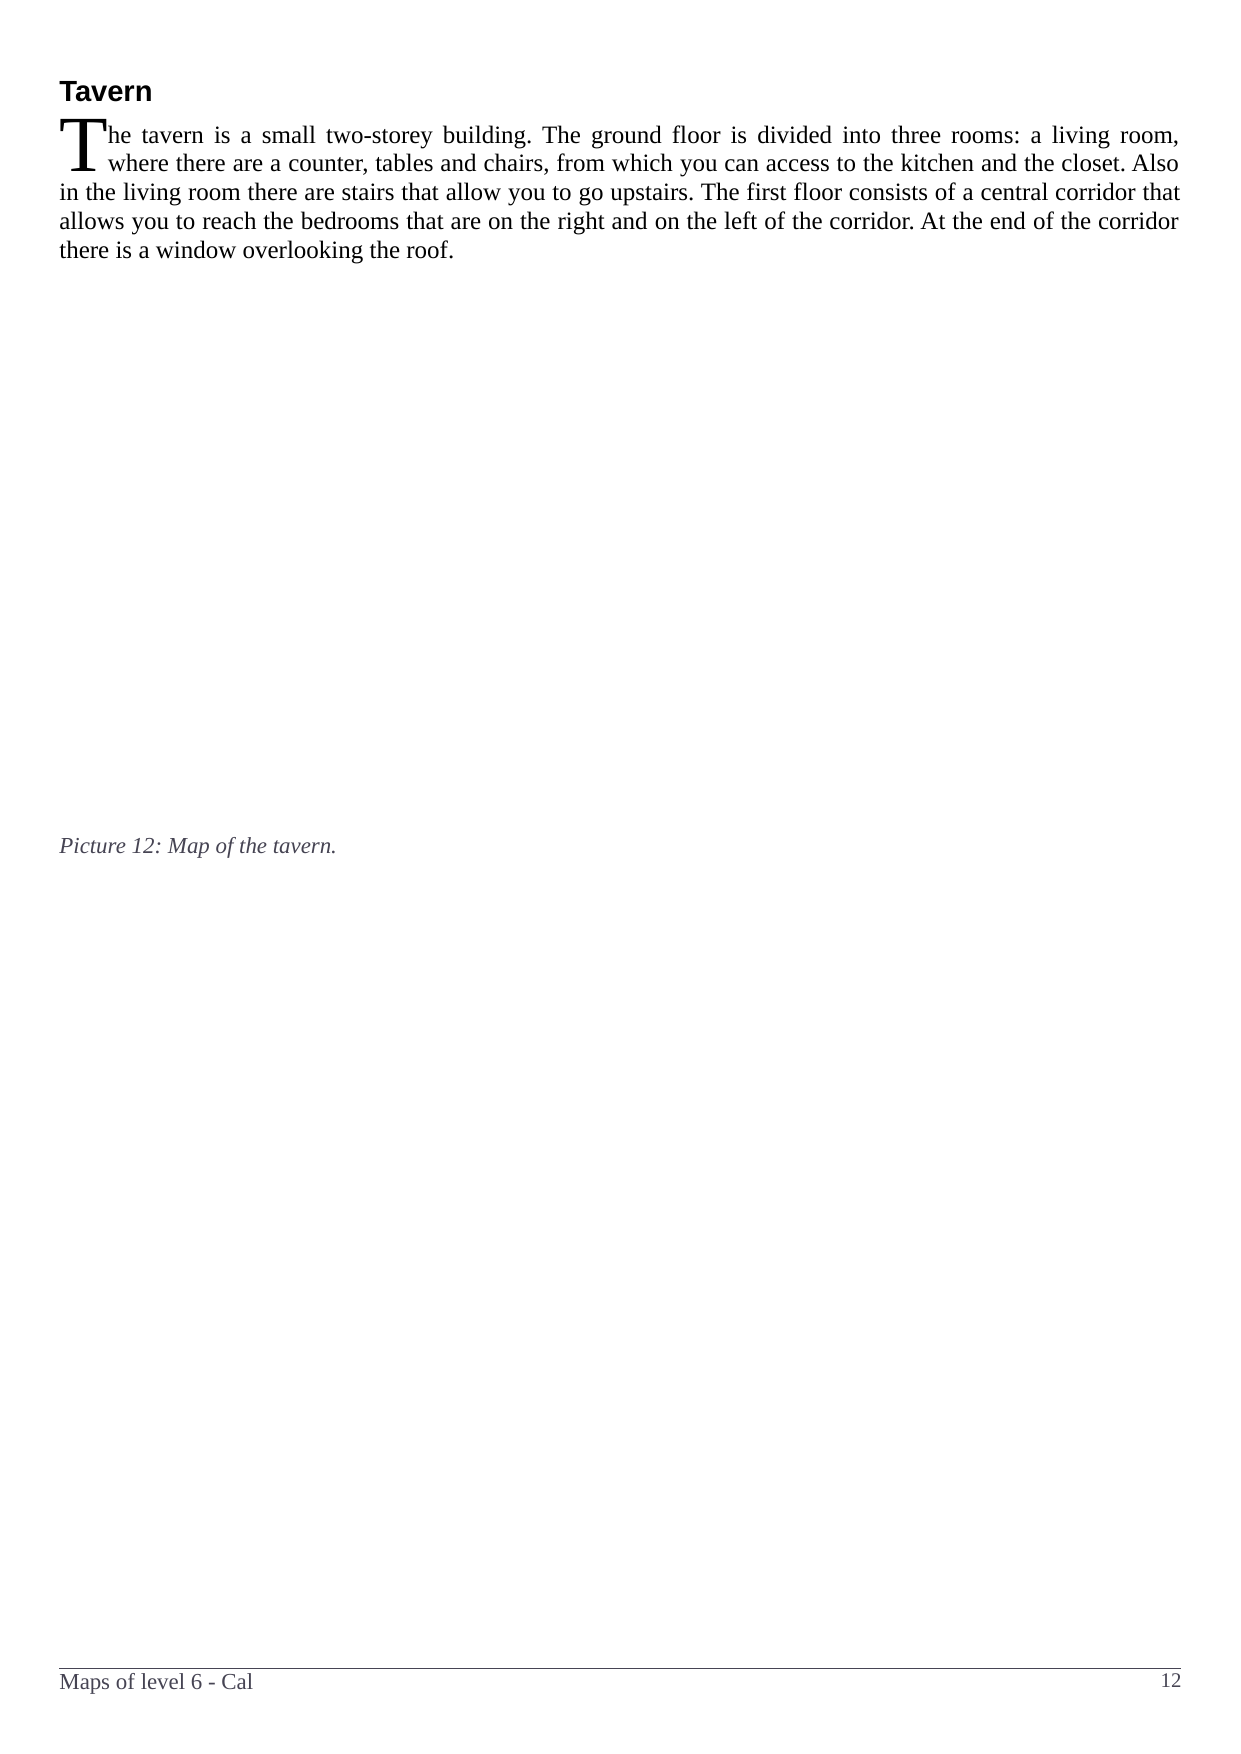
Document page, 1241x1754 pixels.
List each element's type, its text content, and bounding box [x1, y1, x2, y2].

text Picture 12: Map of the tavern. [59, 282, 1181, 858]
text The tavern is a small two-storey building. The ground floor is divided into three rooms: a living room, where there are a counter, tables and chairs, from which you can access to the kitchen and the closet. Also in the living room there are stairs that allow you to go upstairs. The first floor consists of a central corridor that allows you to reach the bedrooms that are on the right and on the left of the corridor. At the end of the corridor there is a window overlooking the roof. [59, 120, 1181, 263]
subtitle Tavern [59, 74, 1181, 107]
